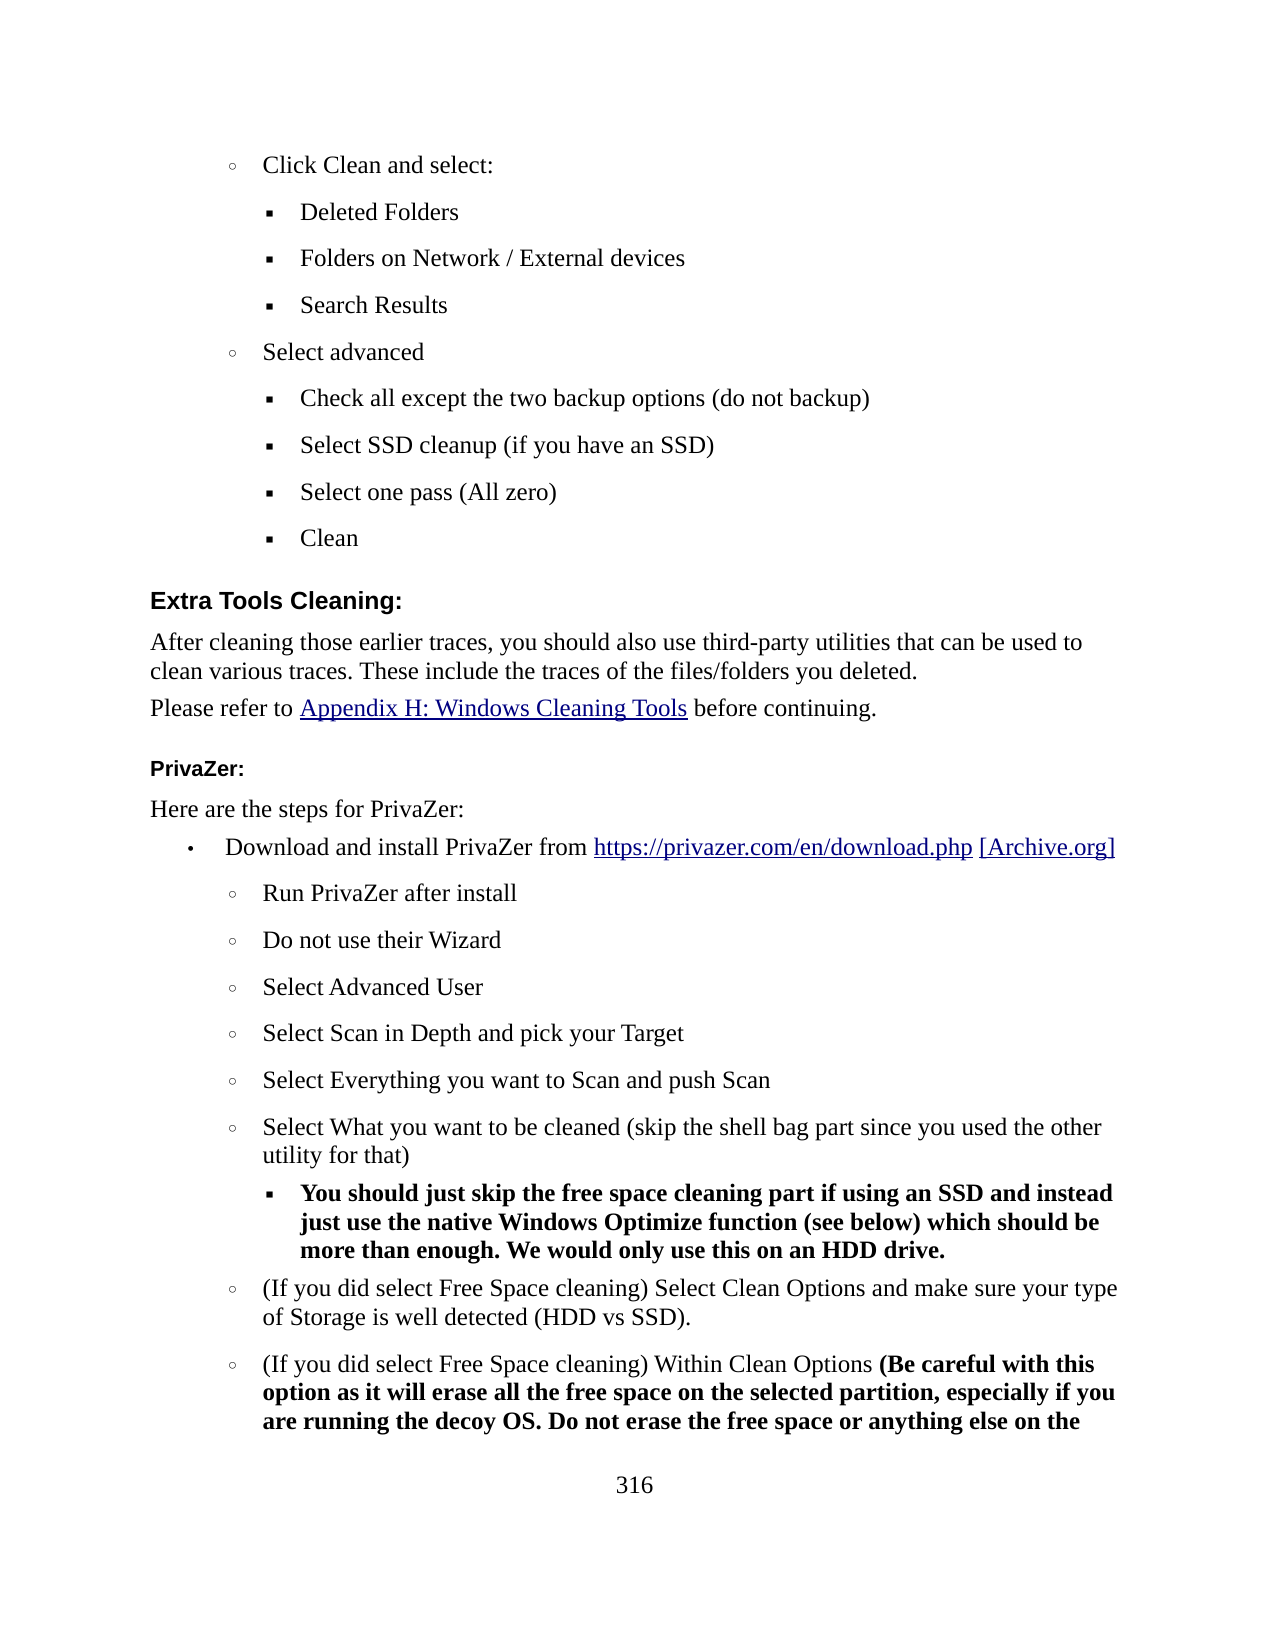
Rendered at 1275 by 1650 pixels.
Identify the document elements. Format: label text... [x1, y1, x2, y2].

subtitle PrivaZer: [150, 756, 1125, 781]
list (If you did select Free Space cleaning) Select Clean Options and make sure your type of Storage is well detected (HDD vs SSD). [225, 1273, 1125, 1331]
list You should just skip the free space cleaning part if using an SSD and instead just use the native Windows Optimize function (see below) which should be more than enough. We would only use this on an HDD drive. [262, 1178, 1125, 1264]
list (If you did select Free Space cleaning) Within Clean Options (Be careful with this option as it will erase all the free space on the selected partition, especially if you are running the decoy OS. Do not erase the free space or anything else on the [225, 1349, 1125, 1435]
list Click Clean and select: [225, 150, 1125, 179]
text Here are the steps for PrivaZer: [150, 794, 1125, 823]
list Select Scan in Depth and pick your Target [225, 1018, 1125, 1047]
list Do not use their Wizard [225, 925, 1125, 954]
list Run PrivaZer after install [225, 878, 1125, 907]
list Folders on Network / External devices [262, 243, 1125, 272]
list Download and install PrivaZer from https://privazer.com/en/download.php [Archive.org] [187, 832, 1125, 860]
text Please refer to Appendix H: Windows Cleaning Tools before continuing. [150, 693, 1125, 722]
list Search Results [262, 290, 1125, 319]
list Select advanced [225, 337, 1125, 365]
list Clean [262, 523, 1125, 552]
list Select What you want to be cleaned (skip the shell bag part since you used the other utility for that) [225, 1112, 1125, 1169]
list Select SSD cleanup (if you have an SSD) [262, 430, 1125, 459]
list Select Advanced User [225, 972, 1125, 1000]
list Select one pass (All zero) [262, 477, 1125, 505]
subtitle Extra Tools Cleaning: [150, 586, 1125, 614]
list Check all except the two backup options (do not backup) [262, 383, 1125, 412]
list Deleted Folders [262, 197, 1125, 225]
text After cleaning those earlier traces, you should also use third-party utilities that can be used to clean various traces. These include the traces of the files/folders you deleted. [150, 627, 1125, 684]
list Select Everything you want to Scan and push Scan [225, 1065, 1125, 1094]
